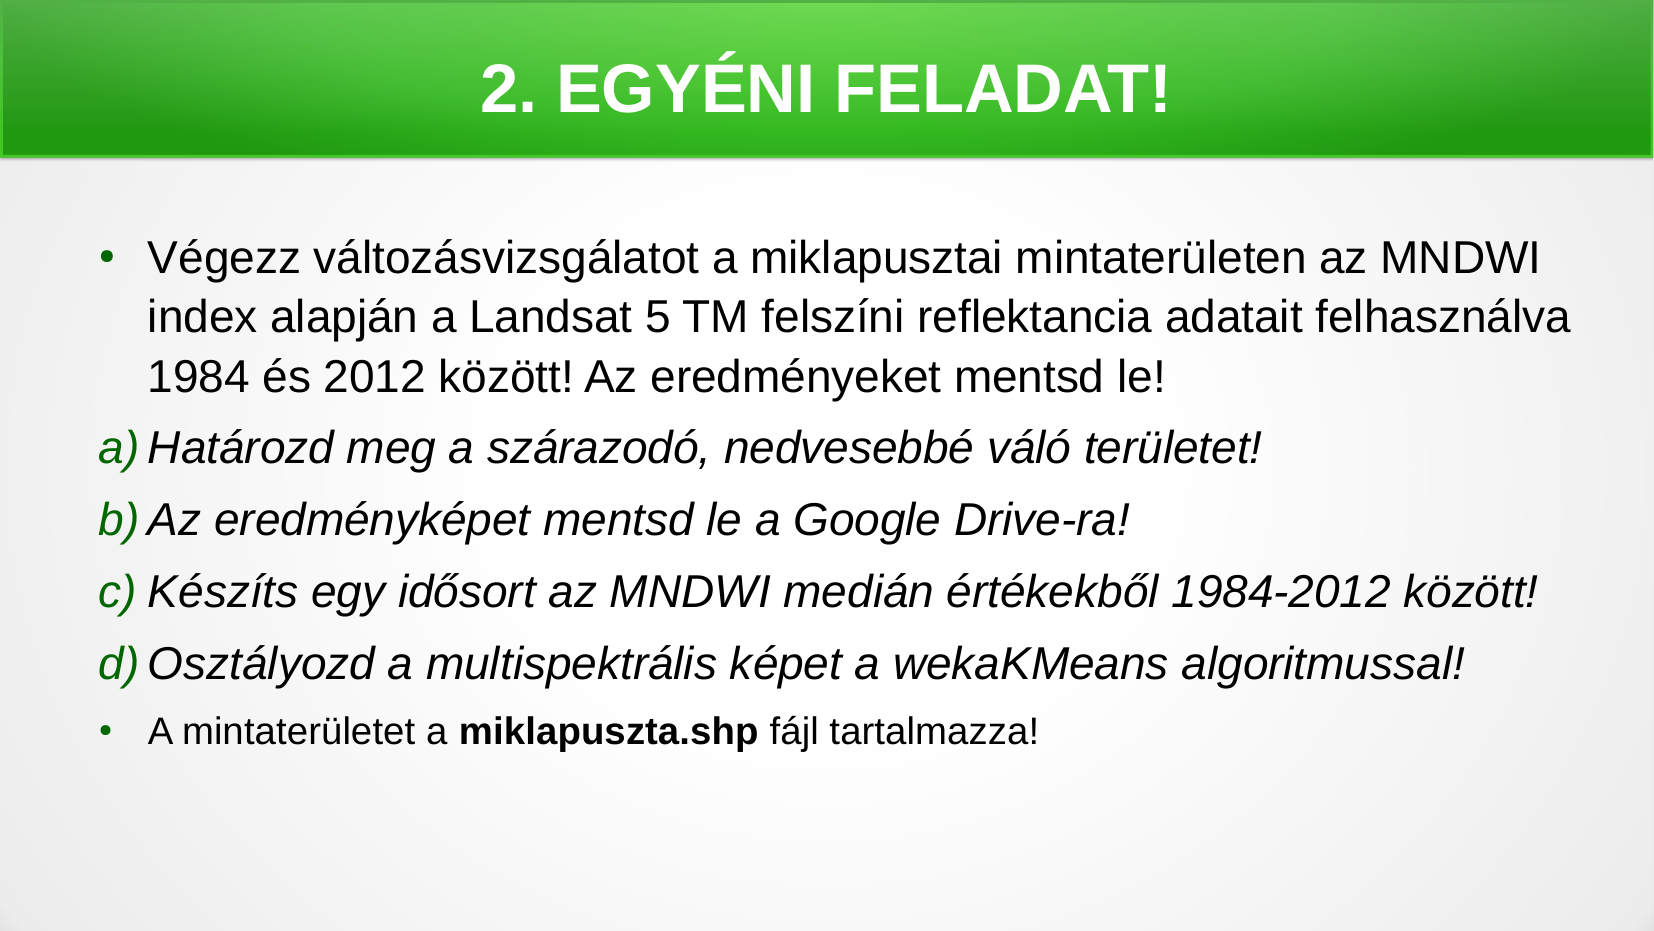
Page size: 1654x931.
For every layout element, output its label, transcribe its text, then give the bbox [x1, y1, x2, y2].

list Végezz változásvizsgálatot a miklapusztai mintaterületen az MNDWI index alapján a Landsat 5 TM felszíni reflektancia adatait felhasználva 1984 és 2012 között! Az eredményeket mentsd le! Határozd meg a szárazodó, nedvesebbé váló területet! Az eredményképet mentsd le a Google Drive-ra! Készíts egy idősort az MNDWI medián értékekből 1984-2012 között! Osztályozd a multispektrális képet a wekaKMeans algoritmussal! A mintaterületet a miklapuszta.shp fájl tartalmazza! [82, 224, 1571, 863]
title 2. EGYÉNI FELADAT! [82, 35, 1571, 142]
